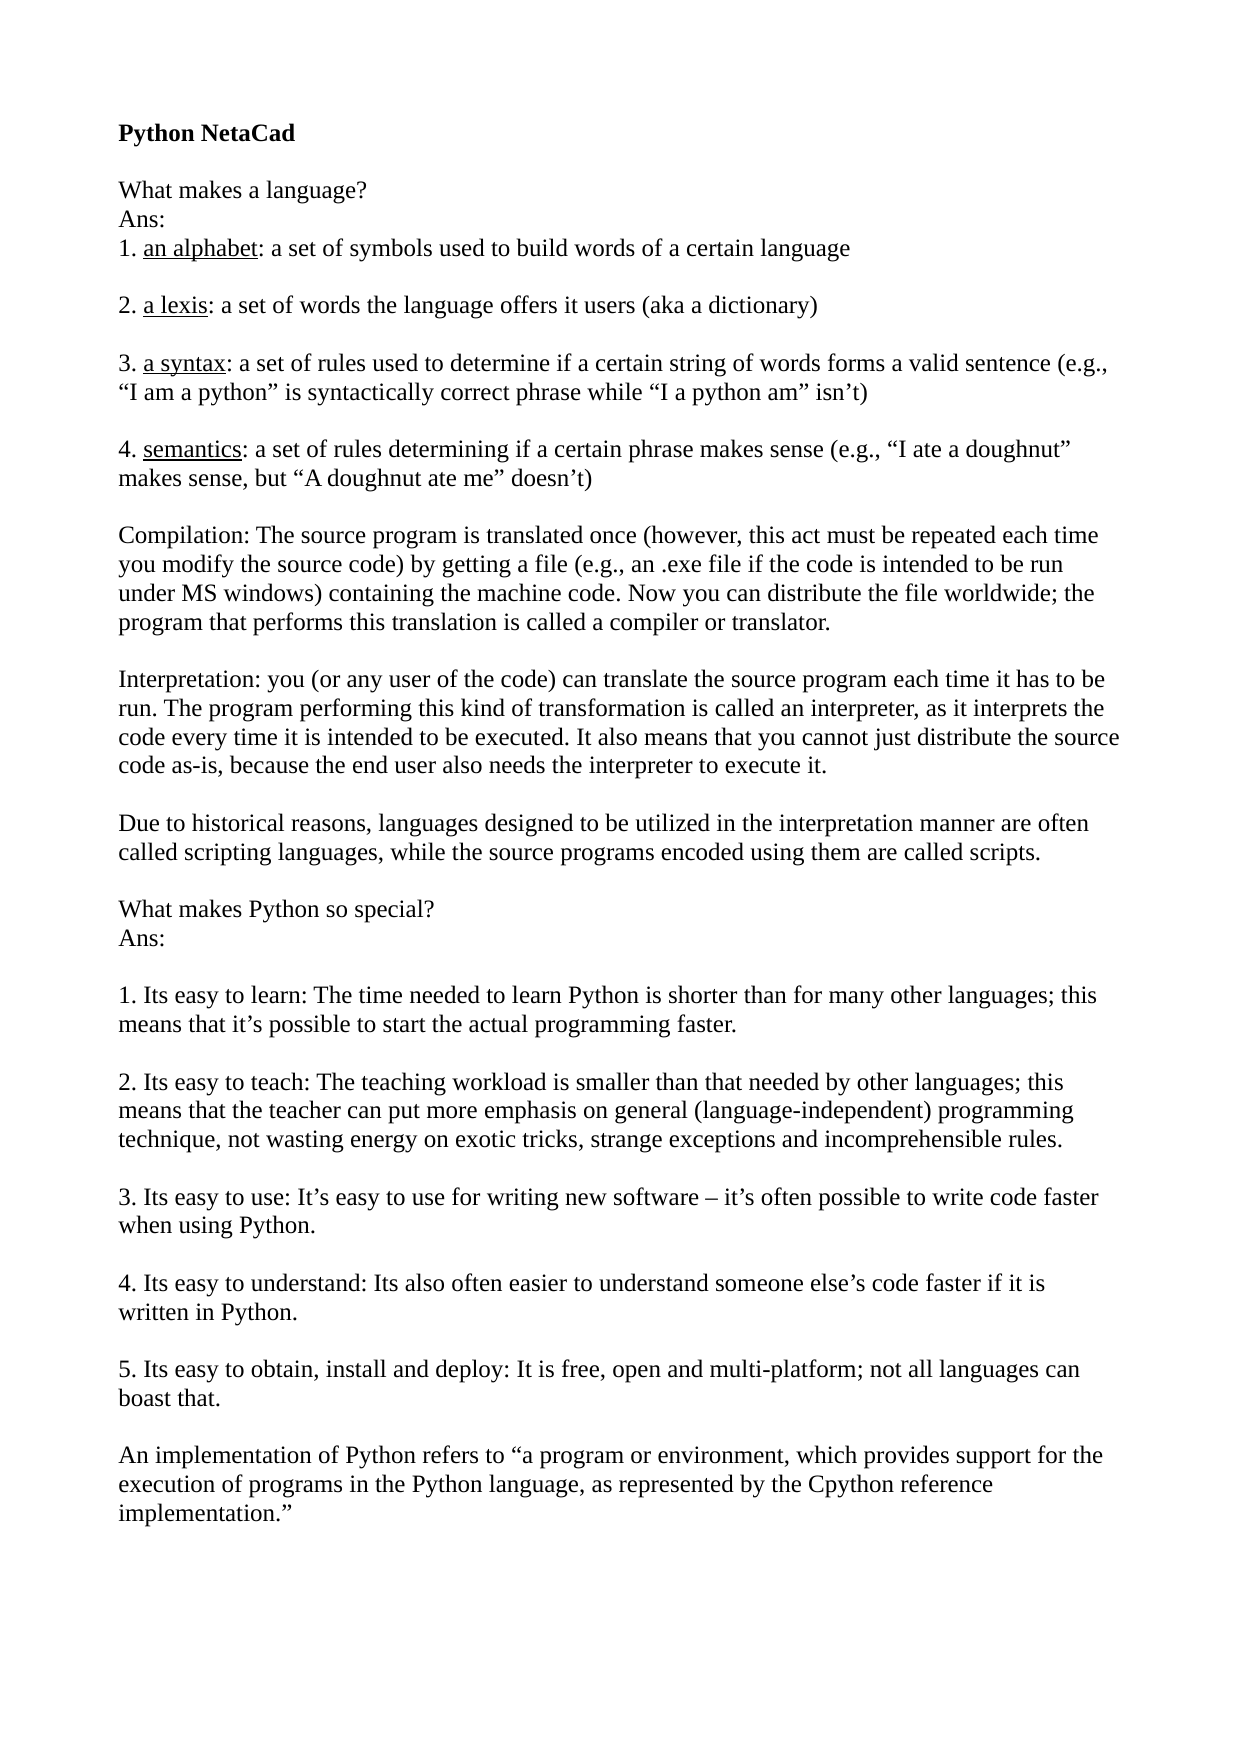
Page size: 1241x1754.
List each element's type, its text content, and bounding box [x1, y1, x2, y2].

text Interpretation: you (or any user of the code) can translate the source program each time it has to be run. The program performing this kind of transformation is called an interpreter, as it interprets the code every time it is intended to be executed. It also means that you cannot just distribute the source code as-is, because the end user also needs the interpreter to execute it. [118, 664, 1122, 779]
text What makes a language? [118, 176, 1122, 204]
text Ans: [118, 923, 1122, 952]
text 4. semantics: a set of rules determining if a certain phrase makes sense (e.g., “I ate a doughnut” makes sense, but “A doughnut ate me” doesn’t) [118, 434, 1122, 492]
text An implementation of Python refers to “a program or environment, which provides support for the execution of programs in the Python language, as represented by the Cpython reference implementation.” [118, 1441, 1122, 1527]
text 4. Its easy to understand: Its also often easier to understand someone else’s code faster if it is written in Python. [118, 1268, 1122, 1326]
text Ans: [118, 204, 1122, 233]
text 1. an alphabet: a set of symbols used to build words of a certain language [118, 233, 1122, 262]
text 1. Its easy to learn: The time needed to learn Python is shorter than for many other languages; this means that it’s possible to start the actual programming faster. [118, 981, 1122, 1038]
text 3. a syntax: a set of rules used to determine if a certain string of words forms a valid sentence (e.g., “I am a python” is syntactically correct phrase while “I a python am” isn’t) [118, 348, 1122, 406]
text 3. Its easy to use: It’s easy to use for writing new software – it’s often possible to write code faster when using Python. [118, 1182, 1122, 1239]
text Due to historical reasons, languages designed to be utilized in the interpretation manner are often called scripting languages, while the source programs encoded using them are called scripts. [118, 808, 1122, 866]
text Compilation: The source program is translated once (however, this act must be repeated each time you modify the source code) by getting a file (e.g., an .exe file if the code is intended to be run under MS windows) containing the machine code. Now you can distribute the file worldwide; the program that performs this translation is called a compiler or translator. [118, 521, 1122, 636]
text 2. Its easy to teach: The teaching workload is smaller than that needed by other languages; this means that the teacher can put more emphasis on general (language-independent) programming technique, not wasting energy on exotic tricks, strange exceptions and incomprehensible rules. [118, 1067, 1122, 1153]
text 2. a lexis: a set of words the language offers it users (aka a dictionary) [118, 291, 1122, 319]
text 5. Its easy to obtain, install and deploy: It is free, open and multi-platform; not all languages can boast that. [118, 1354, 1122, 1412]
text Python NetaCad [118, 118, 1122, 147]
text What makes Python so special? [118, 894, 1122, 923]
